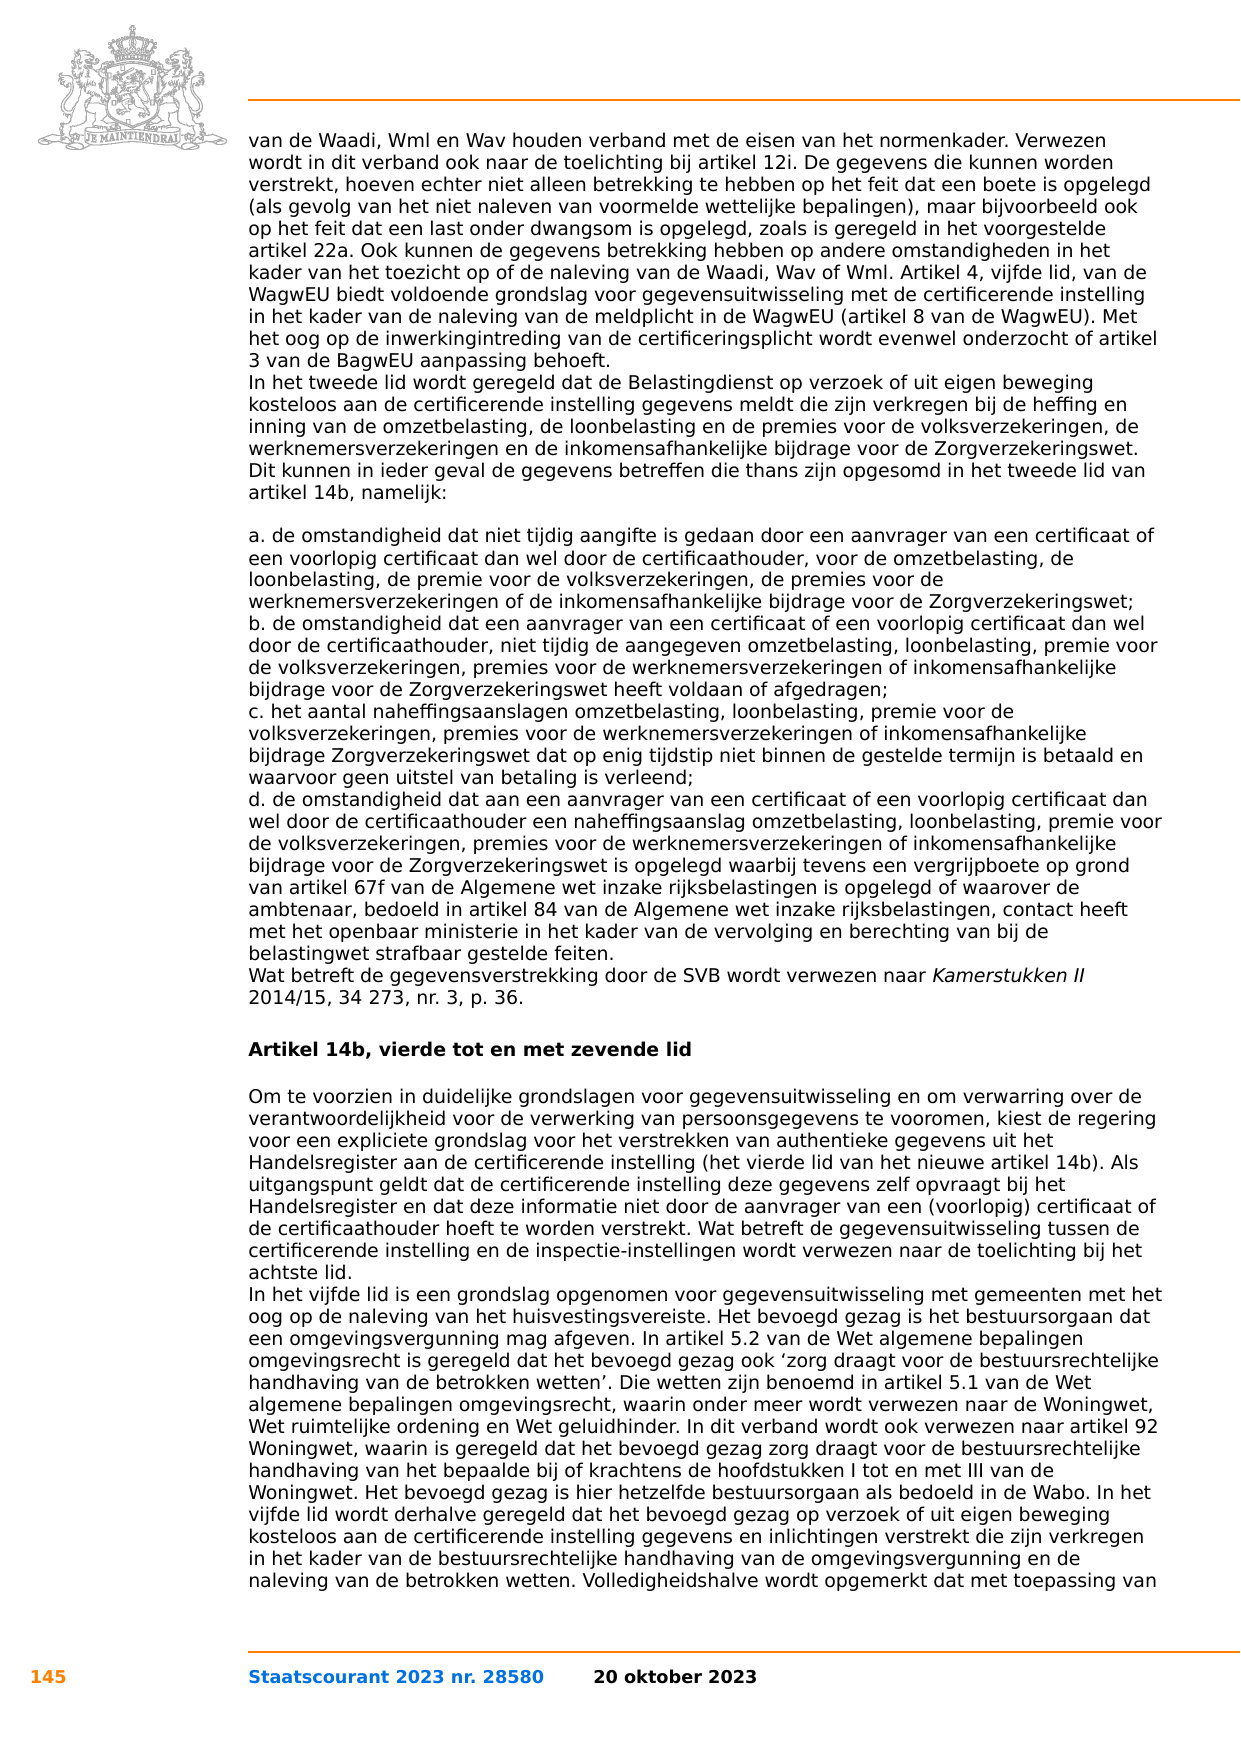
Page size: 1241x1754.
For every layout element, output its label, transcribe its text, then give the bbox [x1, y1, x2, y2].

text c. het aantal naheffingsaanslagen omzetbelasting, loonbelasting, premie voor de volksverzekeringen, premies voor de werknemersverzekeringen of inkomensafhankelijke bijdrage Zorgverzekeringswet dat op enig tijdstip niet binnen de gestelde termijn is betaald en waarvoor geen uitstel van betaling is verleend; [248, 701, 1163, 789]
picture [38, 25, 227, 150]
text d. de omstandigheid dat aan een aanvrager van een certificaat of een voorlopig certificaat dan wel door de certificaathouder een naheffingsaanslag omzetbelasting, loonbelasting, premie voor de volksverzekeringen, premies voor de werknemersverzekeringen of inkomensafhankelijke bijdrage voor de Zorgverzekeringswet is opgelegd waarbij tevens een vergrijpboete op grond van artikel 67f van de Algemene wet inzake rijksbelastingen is opgelegd of waarover de ambtenaar, bedoeld in artikel 84 van de Algemene wet inzake rijksbelastingen, contact heeft met het openbaar ministerie in het kader van de vervolging en berechting van bij de belastingwet strafbaar gestelde feiten. [248, 789, 1163, 965]
text Wat betreft de gegevensverstrekking door de SVB wordt verwezen naar Kamerstukken II 2014/15, 34 273, nr. 3, p. 36. [248, 965, 1163, 1009]
text In het vijfde lid is een grondslag opgenomen voor gegevensuitwisseling met gemeenten met het oog op de naleving van het huisvestingsvereiste. Het bevoegd gezag is het bestuursorgaan dat een omgevingsvergunning mag afgeven. In artikel 5.2 van de Wet algemene bepalingen omgevingsrecht is geregeld dat het bevoegd gezag ook ‘zorg draagt voor de bestuursrechtelijke handhaving van de betrokken wetten’. Die wetten zijn benoemd in artikel 5.1 van de Wet algemene bepalingen omgevingsrecht, waarin onder meer wordt verwezen naar de Woningwet, Wet ruimtelijke ordening en Wet geluidhinder. In dit verband wordt ook verwezen naar artikel 92 Woningwet, waarin is geregeld dat het bevoegd gezag zorg draagt voor de bestuursrechtelijke handhaving van het bepaalde bij of krachtens de hoofdstukken I tot en met III van de Woningwet. Het bevoegd gezag is hier hetzelfde bestuursorgaan als bedoeld in de Wabo. In het vijfde lid wordt derhalve geregeld dat het bevoegd gezag op verzoek of uit eigen beweging kosteloos aan de certificerende instelling gegevens en inlichtingen verstrekt die zijn verkregen in het kader van de bestuursrechtelijke handhaving van de omgevingsvergunning en de naleving van de betrokken wetten. Volledigheidshalve wordt opgemerkt dat met toepassing van [248, 1284, 1163, 1591]
text b. de omstandigheid dat een aanvrager van een certificaat of een voorlopig certificaat dan wel door de certificaathouder, niet tijdig de aangegeven omzetbelasting, loonbelasting, premie voor de volksverzekeringen, premies voor de werknemersverzekeringen of inkomensafhankelijke bijdrage voor de Zorgverzekeringswet heeft voldaan of afgedragen; [248, 613, 1163, 701]
text a. de omstandigheid dat niet tijdig aangifte is gedaan door een aanvrager van een certificaat of een voorlopig certificaat dan wel door de certificaathouder, voor de omzetbelasting, de loonbelasting, de premie voor de volksverzekeringen, de premies voor de werknemersverzekeringen of de inkomensafhankelijke bijdrage voor de Zorgverzekeringswet; [248, 525, 1163, 613]
subtitle Artikel 14b, vierde tot en met zevende lid [248, 1039, 1163, 1061]
text In het tweede lid wordt geregeld dat de Belastingdienst op verzoek of uit eigen beweging kosteloos aan de certificerende instelling gegevens meldt die zijn verkregen bij de heffing en inning van de omzetbelasting, de loonbelasting en de premies voor de volksverzekeringen, de werknemersverzekeringen en de inkomensafhankelijke bijdrage voor de Zorgverzekeringswet. Dit kunnen in ieder geval de gegevens betreffen die thans zijn opgesomd in het tweede lid van artikel 14b, namelijk: [248, 372, 1163, 503]
text Om te voorzien in duidelijke grondslagen voor gegevensuitwisseling en om verwarring over de verantwoordelijkheid voor de verwerking van persoonsgegevens te vooromen, kiest de regering voor een expliciete grondslag voor het verstrekken van authentieke gegevens uit het Handelsregister aan de certificerende instelling (het vierde lid van het nieuwe artikel 14b). Als uitgangspunt geldt dat de certificerende instelling deze gegevens zelf opvraagt bij het Handelsregister en dat deze informatie niet door de aanvrager van een (voorlopig) certificaat of de certificaathouder hoeft te worden verstrekt. Wat betreft de gegevensuitwisseling tussen de certificerende instelling en de inspectie-instellingen wordt verwezen naar de toelichting bij het achtste lid. [248, 1086, 1163, 1284]
text van de Waadi, Wml en Wav houden verband met de eisen van het normenkader. Verwezen wordt in dit verband ook naar de toelichting bij artikel 12i. De gegevens die kunnen worden verstrekt, hoeven echter niet alleen betrekking te hebben op het feit dat een boete is opgelegd (als gevolg van het niet naleven van voormelde wettelijke bepalingen), maar bijvoorbeeld ook op het feit dat een last onder dwangsom is opgelegd, zoals is geregeld in het voorgestelde artikel 22a. Ook kunnen de gegevens betrekking hebben op andere omstandigheden in het kader van het toezicht op of de naleving van de Waadi, Wav of Wml. Artikel 4, vijfde lid, van de WagwEU biedt voldoende grondslag voor gegevensuitwisseling met de certificerende instelling in het kader van de naleving van de meldplicht in de WagwEU (artikel 8 van de WagwEU). Met het oog op de inwerkingintreding van de certificeringsplicht wordt evenwel onderzocht of artikel 3 van de BagwEU aanpassing behoeft. [248, 130, 1163, 372]
